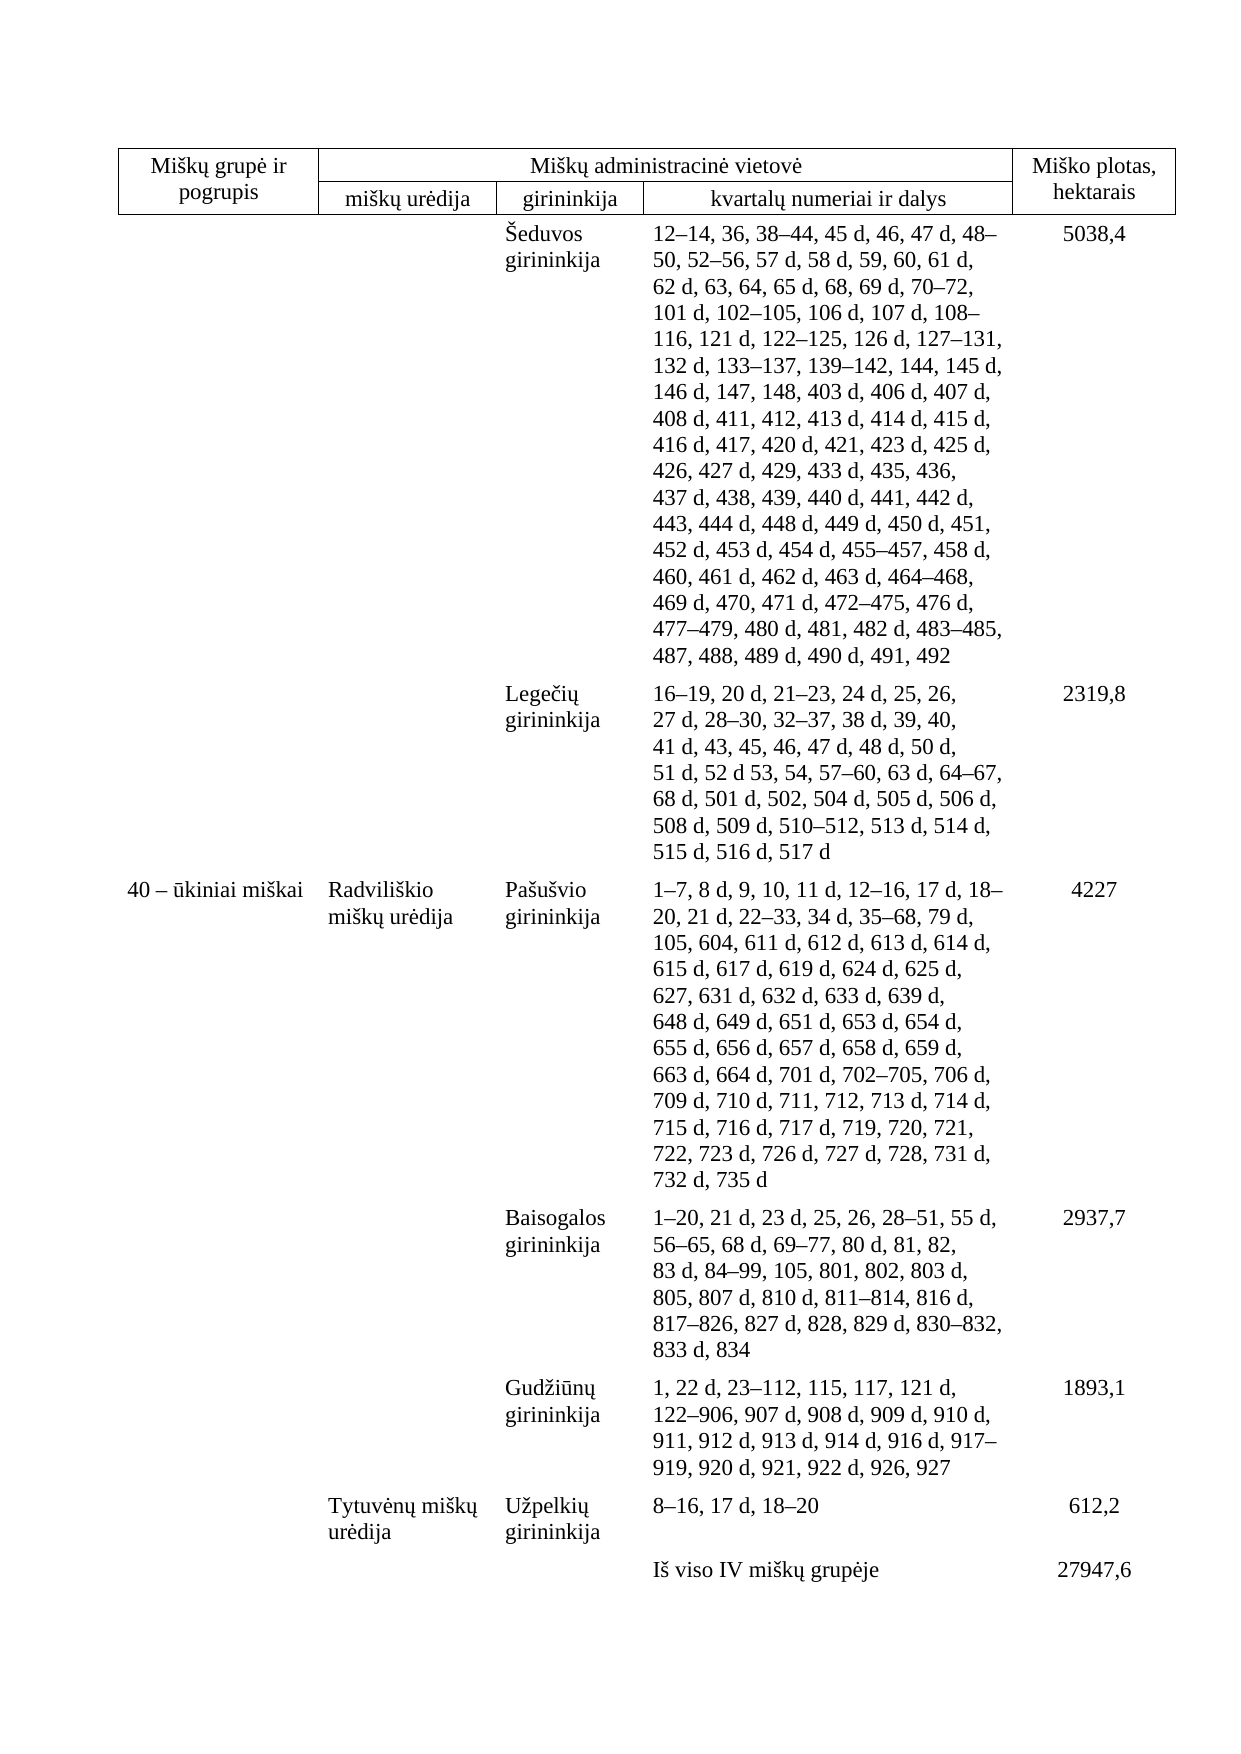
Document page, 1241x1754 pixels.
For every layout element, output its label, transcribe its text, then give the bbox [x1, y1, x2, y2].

table_cell [319, 215, 496, 674]
table_cell Tytuvėnų miškų urėdija [319, 1486, 496, 1550]
table_cell [118, 1199, 319, 1368]
table_cell Radviliškio miškų urėdija [319, 870, 496, 1198]
table_cell Legečių girininkija [496, 674, 644, 870]
table_cell Baisogalos girininkija [496, 1199, 644, 1368]
table_cell 40 – ūkiniai miškai [118, 870, 319, 1198]
table_header Miškų grupė ir pogrupis [119, 149, 318, 214]
table_cell miškų urėdija [319, 182, 496, 214]
table_cell 612,2 [1013, 1486, 1175, 1550]
table_cell 27947,6 [1013, 1550, 1175, 1589]
table_cell 2937,7 [1013, 1199, 1175, 1368]
table_cell 2319,8 [1013, 674, 1175, 870]
table_cell Gudžiūnų girininkija [496, 1369, 644, 1486]
table_cell [496, 1550, 644, 1589]
table_cell [118, 674, 319, 870]
table_header Miško plotas, hektarais [1013, 149, 1175, 214]
table_cell 16–19, 20 d, 21–23, 24 d, 25, 26, 27 d, 28–30, 32–37, 38 d, 39, 40, 41 d, 43, 45, 46, 47 d, 48 d, 50 d, 51 d, 52 d 53, 54, 57–60, 63 d, 64–67, 68 d, 501 d, 502, 504 d, 505 d, 506 d, 508 d, 509 d, 510–512, 513 d, 514 d, 515 d, 516 d, 517 d [644, 674, 1013, 870]
table_cell 1–7, 8 d, 9, 10, 11 d, 12–16, 17 d, 18–20, 21 d, 22–33, 34 d, 35–68, 79 d, 105, 604, 611 d, 612 d, 613 d, 614 d, 615 d, 617 d, 619 d, 624 d, 625 d, 627, 631 d, 632 d, 633 d, 639 d, 648 d, 649 d, 651 d, 653 d, 654 d, 655 d, 656 d, 657 d, 658 d, 659 d, 663 d, 664 d, 701 d, 702–705, 706 d, 709 d, 710 d, 711, 712, 713 d, 714 d, 715 d, 716 d, 717 d, 719, 720, 721, 722, 723 d, 726 d, 727 d, 728, 731 d, 732 d, 735 d [644, 870, 1013, 1198]
table_cell Užpelkių girininkija [496, 1486, 644, 1550]
table_cell Iš viso IV miškų grupėje [644, 1550, 1013, 1589]
table_cell [319, 1369, 496, 1486]
table_cell 1–20, 21 d, 23 d, 25, 26, 28–51, 55 d, 56–65, 68 d, 69–77, 80 d, 81, 82, 83 d, 84–99, 105, 801, 802, 803 d, 805, 807 d, 810 d, 811–814, 816 d, 817–826, 827 d, 828, 829 d, 830–832, 833 d, 834 [644, 1199, 1013, 1368]
table_cell [118, 215, 319, 674]
table_cell 4227 [1013, 870, 1175, 1198]
table_cell [319, 674, 496, 870]
table_cell Pašušvio girininkija [496, 870, 644, 1198]
table_cell [319, 1199, 496, 1368]
table_cell 8–16, 17 d, 18–20 [644, 1486, 1013, 1550]
table_header Miškų administracinė vietovė [319, 149, 1012, 181]
table_cell Šeduvos girininkija [496, 215, 644, 674]
table_cell 5038,4 [1013, 215, 1175, 674]
table_cell kvartalų numeriai ir dalys [644, 182, 1012, 214]
table_cell [118, 1369, 319, 1486]
table_cell 1, 22 d, 23–112, 115, 117, 121 d, 122–906, 907 d, 908 d, 909 d, 910 d, 911, 912 d, 913 d, 914 d, 916 d, 917–919, 920 d, 921, 922 d, 926, 927 [644, 1369, 1013, 1486]
table_cell girininkija [497, 182, 643, 214]
table_cell [118, 1550, 319, 1589]
table_cell [319, 1550, 496, 1589]
table_cell 12–14, 36, 38–44, 45 d, 46, 47 d, 48–50, 52–56, 57 d, 58 d, 59, 60, 61 d, 62 d, 63, 64, 65 d, 68, 69 d, 70–72, 101 d, 102–105, 106 d, 107 d, 108–116, 121 d, 122–125, 126 d, 127–131, 132 d, 133–137, 139–142, 144, 145 d, 146 d, 147, 148, 403 d, 406 d, 407 d, 408 d, 411, 412, 413 d, 414 d, 415 d, 416 d, 417, 420 d, 421, 423 d, 425 d, 426, 427 d, 429, 433 d, 435, 436, 437 d, 438, 439, 440 d, 441, 442 d, 443, 444 d, 448 d, 449 d, 450 d, 451, 452 d, 453 d, 454 d, 455–457, 458 d, 460, 461 d, 462 d, 463 d, 464–468, 469 d, 470, 471 d, 472–475, 476 d, 477–479, 480 d, 481, 482 d, 483–485, 487, 488, 489 d, 490 d, 491, 492 [644, 215, 1013, 674]
table_cell [118, 1486, 319, 1550]
table_cell 1893,1 [1013, 1369, 1175, 1486]
